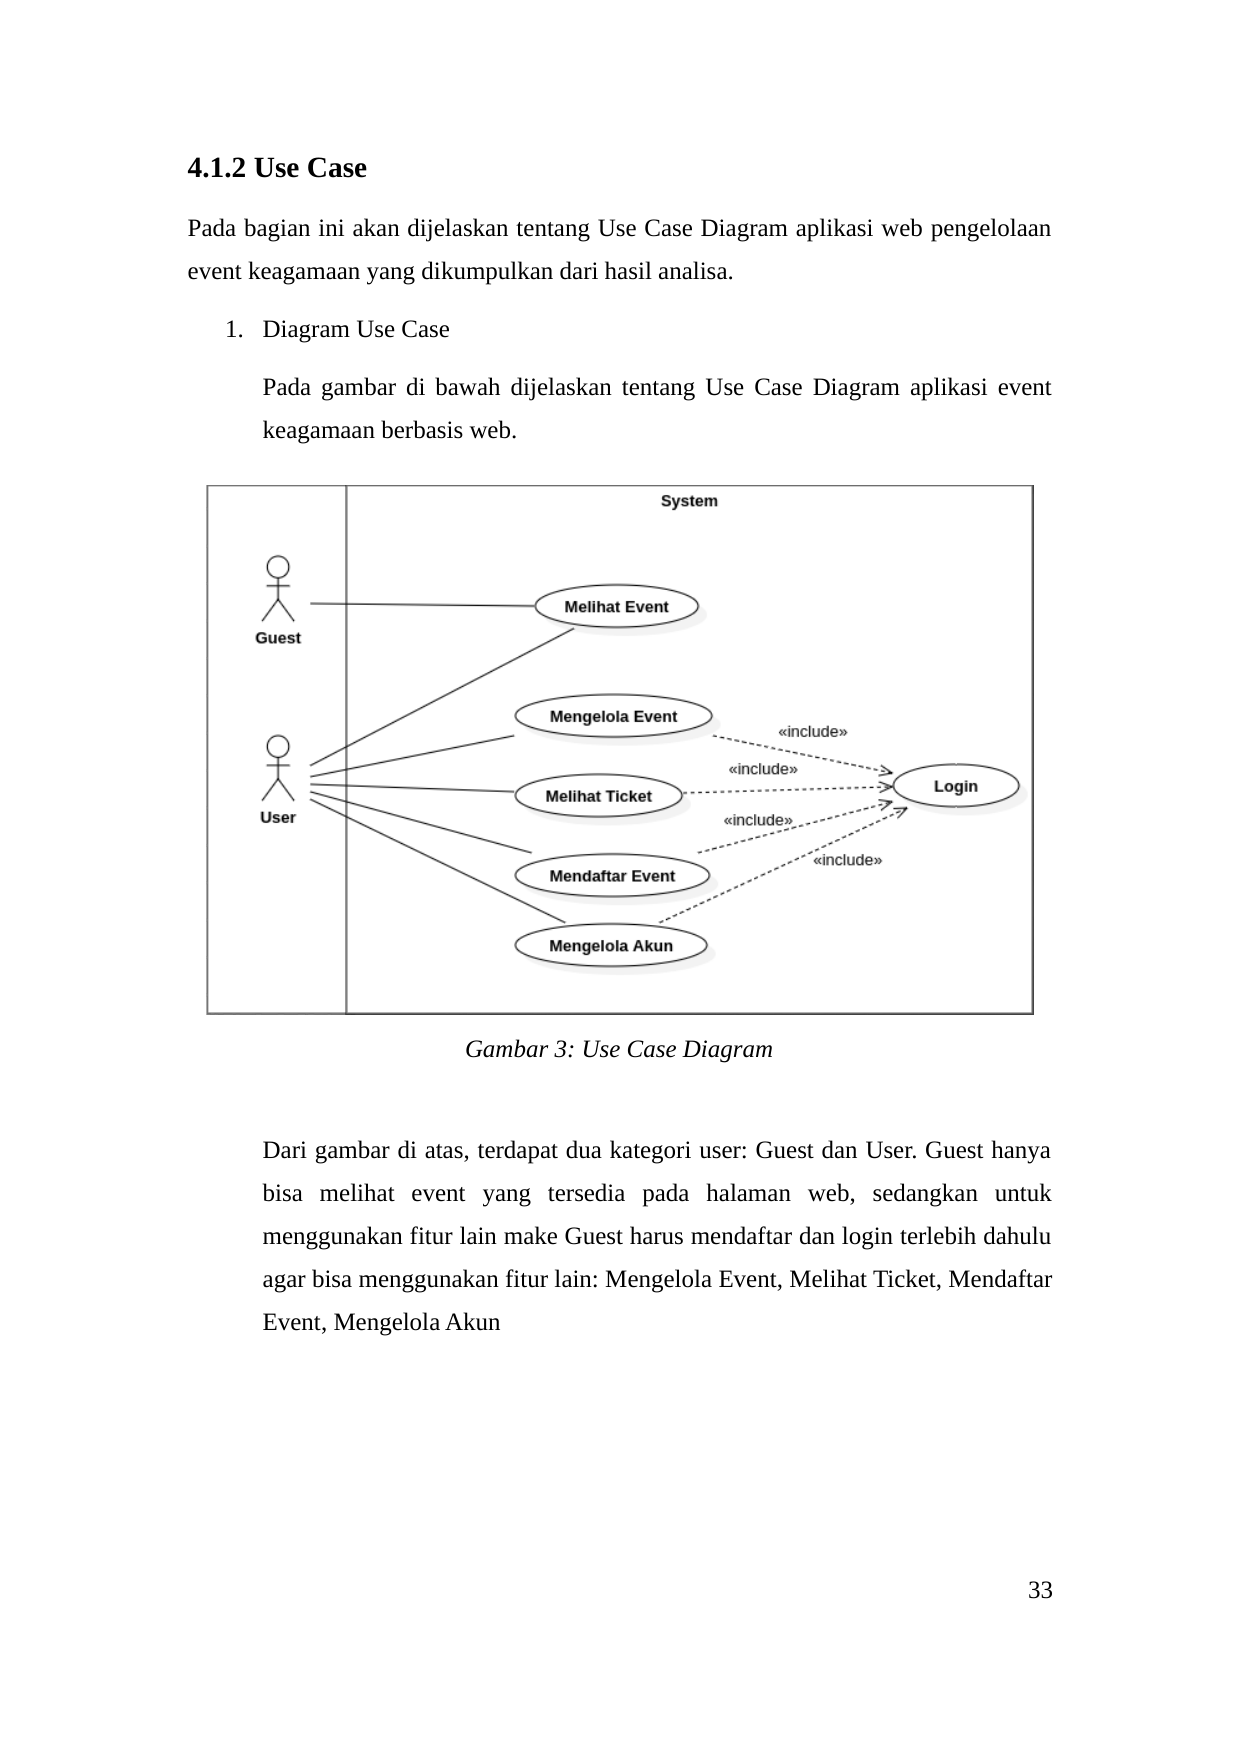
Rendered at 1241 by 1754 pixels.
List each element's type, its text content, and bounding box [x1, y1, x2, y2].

list Diagram Use Case [225, 314, 1053, 343]
subtitle Use Case [187, 150, 1053, 184]
list Gambar 3: Use Case Diagram [206, 1015, 1034, 1063]
picture [206, 485, 1034, 1015]
list Dari gambar di atas, terdapat dua kategori user: Guest dan User. Guest hanya bisa melihat event yang tersedia pada halaman web, sedangkan untuk menggunakan fitur lain make Guest harus mendaftar dan login terlebih dahulu agar bisa menggunakan fitur lain: Mengelola Event, Melihat Ticket, Mendaftar Event, Mengelola Akun [225, 1135, 1053, 1336]
text Pada bagian ini akan dijelaskan tentang Use Case Diagram aplikasi web pengelolaan event keagamaan yang dikumpulkan dari hasil analisa. [187, 213, 1053, 285]
list Pada gambar di bawah dijelaskan tentang Use Case Diagram aplikasi event keagamaan berbasis web. [225, 372, 1053, 443]
